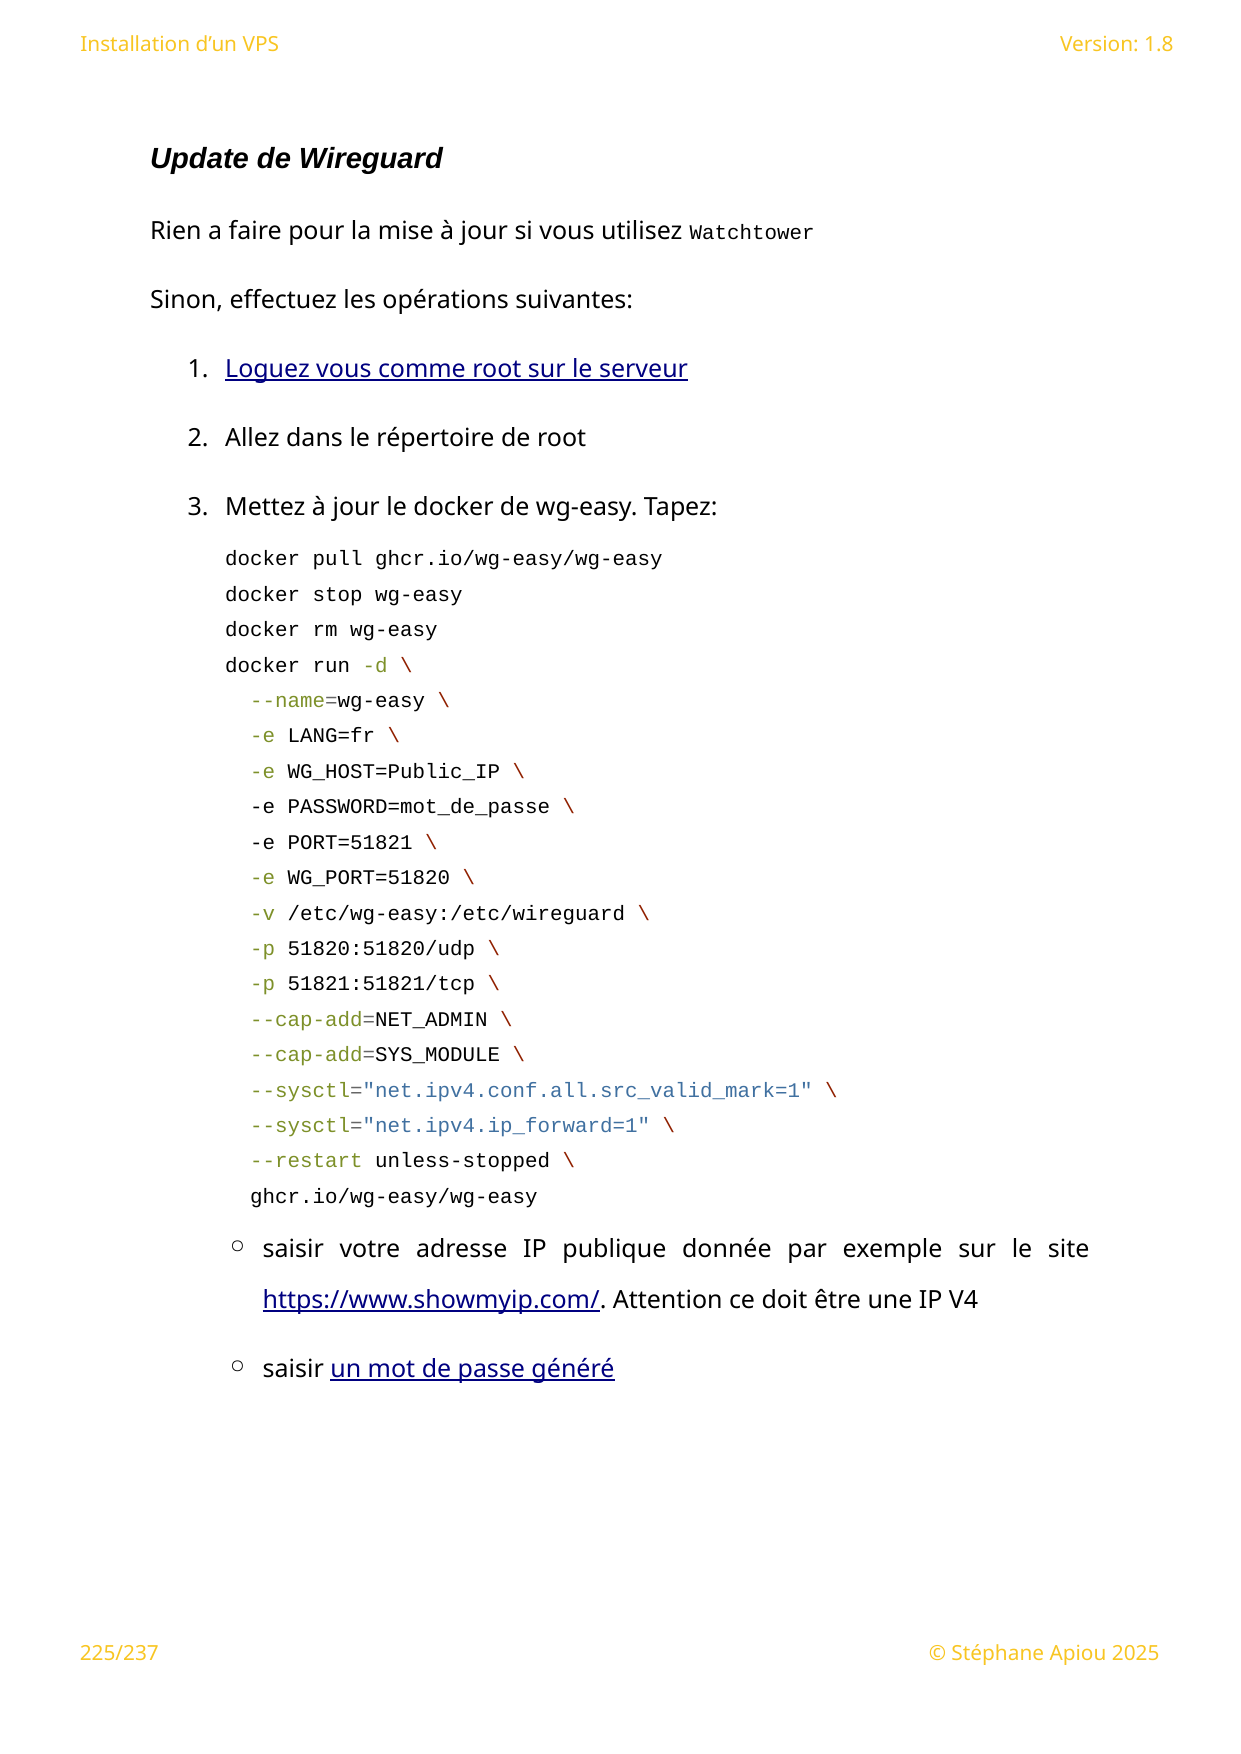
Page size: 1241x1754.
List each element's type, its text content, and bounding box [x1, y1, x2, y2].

list --cap-add=NET_ADMIN \ [187, 1009, 1090, 1032]
list -p 51820:51820/udp \ [187, 938, 1090, 962]
list --cap-add=SYS_MODULE \ [187, 1044, 1090, 1068]
list docker run -d \ [187, 654, 1090, 678]
list -e PASSWORD=mot_de_passe \ [187, 796, 1090, 820]
list docker rm wg-easy [187, 619, 1090, 643]
list -e WG_PORT=51820 \ [187, 867, 1090, 891]
list docker pull ghcr.io/wg-easy/wg-easy [187, 548, 1090, 572]
list --sysctl="net.ipv4.conf.all.src_valid_mark=1" \ [187, 1079, 1090, 1103]
subtitle Update de Wireguard [150, 141, 1090, 174]
list docker stop wg-easy [187, 584, 1090, 607]
list -e PORT=51821 \ [187, 832, 1090, 855]
list Loguez vous comme root sur le serveur [187, 350, 1090, 384]
list ghcr.io/wg-easy/wg-easy [187, 1186, 1090, 1209]
list --restart unless-stopped \ [187, 1150, 1090, 1174]
text Rien a faire pour la mise à jour si vous utilisez Watchtower [150, 212, 1090, 247]
list Allez dans le répertoire de root [187, 419, 1090, 453]
list saisir votre adresse IP publique donnée par exemple sur le site https://www.showmyip.com/. Attention ce doit être une IP V4 [225, 1230, 1090, 1315]
list Mettez à jour le docker de wg-easy. Tapez: [187, 488, 1090, 522]
list -e WG_HOST=Public_IP \ [187, 761, 1090, 784]
list --sysctl="net.ipv4.ip_forward=1" \ [187, 1115, 1090, 1139]
list saisir un mot de passe généré [225, 1350, 1090, 1384]
list -v /etc/wg-easy:/etc/wireguard \ [187, 902, 1090, 926]
list --name=wg-easy \ [187, 690, 1090, 714]
text Sinon, effectuez les opérations suivantes: [150, 281, 1090, 316]
list -e LANG=fr \ [187, 725, 1090, 749]
list -p 51821:51821/tcp \ [187, 973, 1090, 997]
